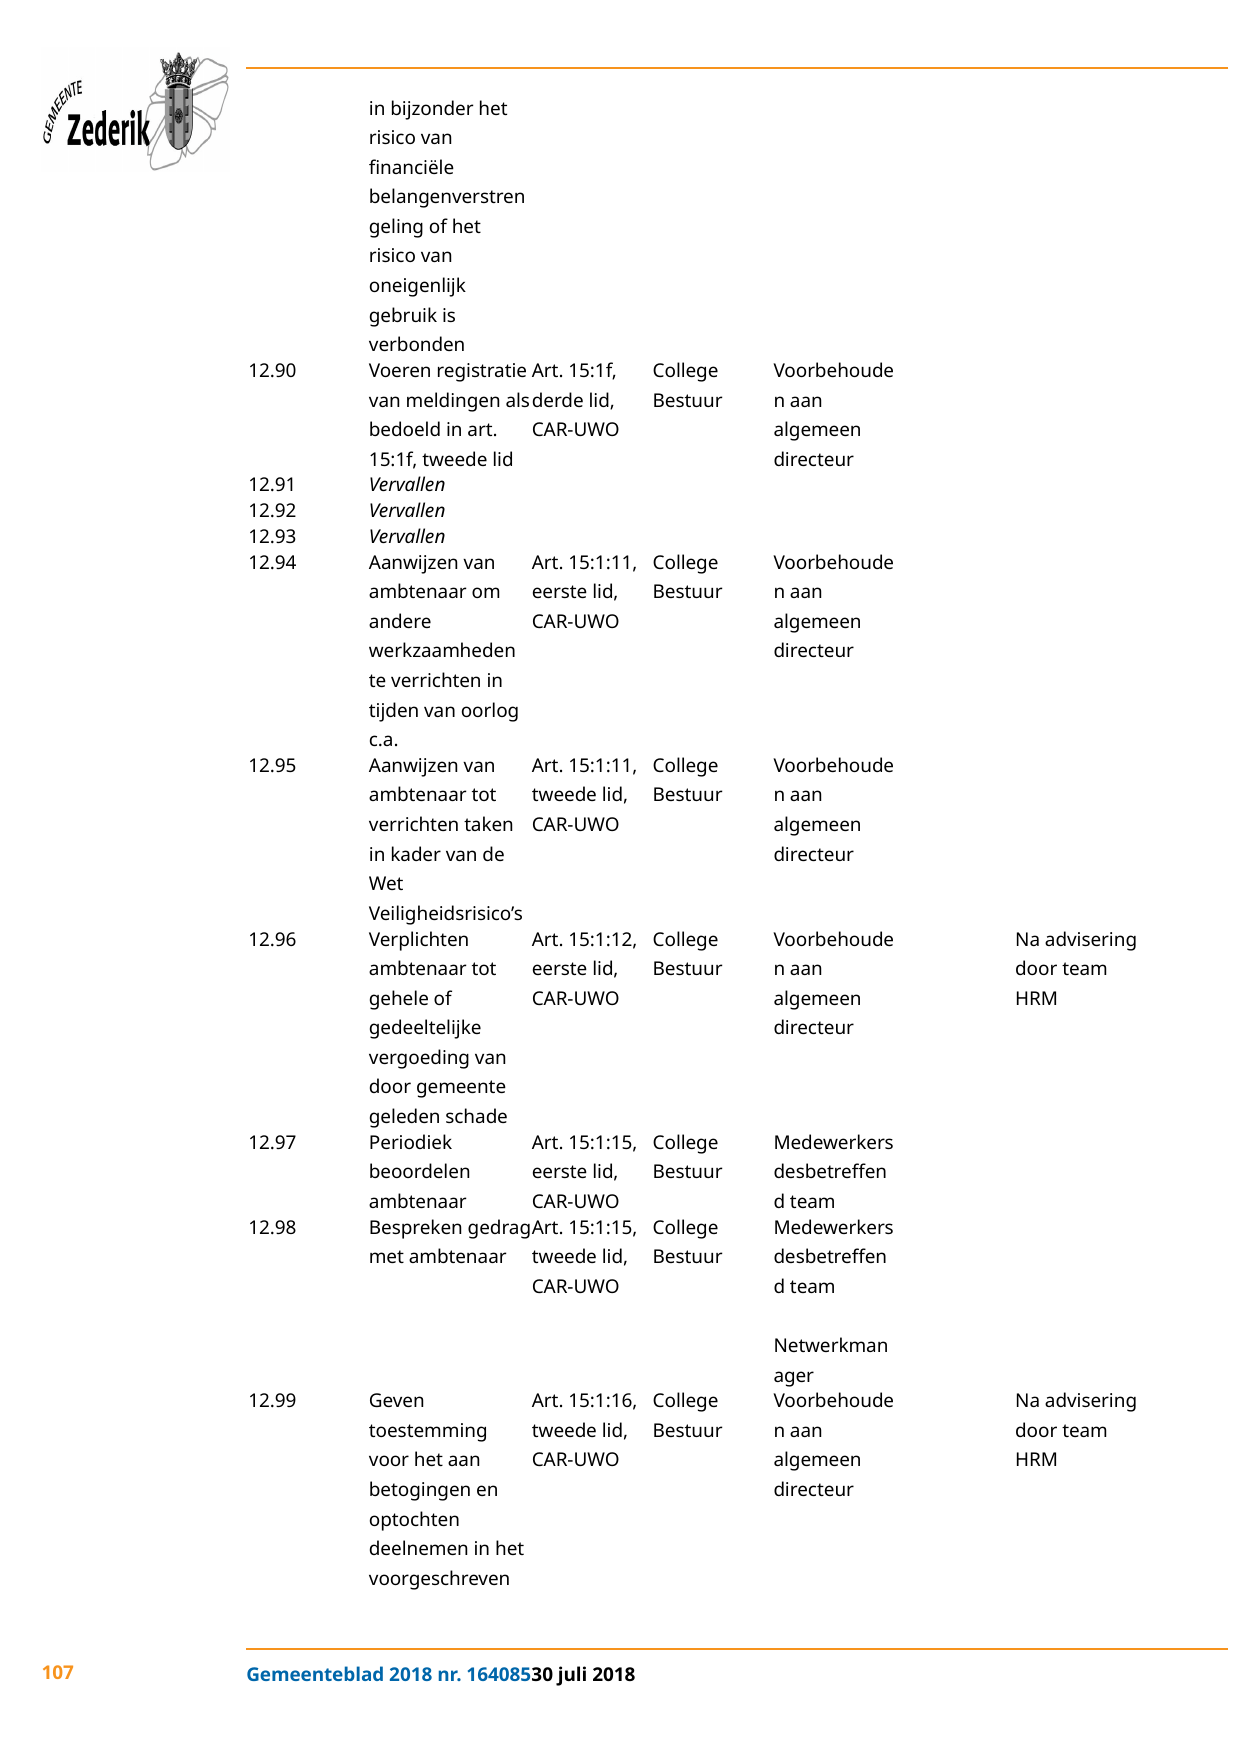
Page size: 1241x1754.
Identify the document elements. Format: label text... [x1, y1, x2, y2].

table_cell 12.98 [248, 1214, 369, 1387]
table_cell Na advisering door team HRM [1015, 1388, 1152, 1591]
table_cell College Bestuur [653, 752, 773, 926]
table_cell Art. 15:1:11, eerste lid, CAR-UWO [532, 549, 652, 752]
table_cell [894, 95, 1015, 357]
table_cell [532, 523, 652, 549]
table_cell 12.90 [248, 357, 369, 472]
table_cell Voorbehouden aan algemeen directeur [773, 1388, 894, 1591]
table_cell [248, 95, 369, 357]
table_cell College Bestuur [653, 926, 773, 1129]
table_cell 12.96 [248, 926, 369, 1129]
table_cell 12.93 [248, 523, 369, 549]
table_cell [1015, 1214, 1152, 1387]
table_cell Vervallen [369, 523, 532, 549]
table_cell Art. 15:1:16, tweede lid, CAR-UWO [532, 1388, 652, 1591]
table_cell [894, 926, 1015, 1129]
table_cell [653, 95, 773, 357]
table_cell [894, 472, 1015, 497]
table_cell [894, 523, 1015, 549]
table_cell Verplichten ambtenaar tot gehele of gedeeltelijke vergoeding van door gemeente geleden schade [369, 926, 532, 1129]
table_cell [894, 1388, 1015, 1591]
picture [41, 47, 231, 172]
table_cell Voorbehouden aan algemeen directeur [773, 549, 894, 752]
table_cell [532, 95, 652, 357]
table_cell Art. 15:1:11, tweede lid, CAR-UWO [532, 752, 652, 926]
table_cell [894, 1129, 1015, 1214]
table_cell [532, 472, 652, 497]
table_cell College Bestuur [653, 1129, 773, 1214]
table_cell [894, 498, 1015, 523]
table_cell Vervallen [369, 472, 532, 497]
table_cell [1015, 752, 1152, 926]
table_cell [894, 549, 1015, 752]
table_cell Aanwijzen van ambtenaar tot verrichten taken in kader van de Wet Veiligheidsrisico’s [369, 752, 532, 926]
table_cell [1015, 498, 1152, 523]
table_cell Geven toestemming voor het aan betogingen en optochten deelnemen in het voorgeschreven [369, 1388, 532, 1591]
table_cell [773, 95, 894, 357]
table_cell [653, 523, 773, 549]
table_cell [773, 523, 894, 549]
table_cell Voorbehouden aan algemeen directeur [773, 357, 894, 472]
table_cell 12.99 [248, 1388, 369, 1591]
table_cell Medewerkers desbetreffend team [773, 1129, 894, 1214]
table_cell 12.92 [248, 498, 369, 523]
table_cell [532, 498, 652, 523]
table_cell College Bestuur [653, 357, 773, 472]
table_cell Art. 15:1:15, tweede lid, CAR-UWO [532, 1214, 652, 1387]
table_cell [1015, 549, 1152, 752]
table_cell Bespreken gedrag met ambtenaar [369, 1214, 532, 1387]
table_cell [653, 498, 773, 523]
table_cell Voorbehouden aan algemeen directeur [773, 926, 894, 1129]
table_cell [1015, 472, 1152, 497]
table_cell Medewerkers desbetreffend team Netwerkmanager [773, 1214, 894, 1387]
table_cell College Bestuur [653, 1214, 773, 1387]
table_cell Periodiek beoordelen ambtenaar [369, 1129, 532, 1214]
table_cell in bijzonder het risico van financiële belangenverstrengeling of het risico van oneigenlijk gebruik is verbonden [369, 95, 532, 357]
table_cell Voeren registratie van meldingen als bedoeld in art. 15:1f, tweede lid [369, 357, 532, 472]
table_cell 12.94 [248, 549, 369, 752]
table_cell Art. 15:1f, derde lid, CAR-UWO [532, 357, 652, 472]
table_cell Vervallen [369, 498, 532, 523]
table_cell 12.91 [248, 472, 369, 497]
table_cell [1015, 95, 1152, 357]
table_cell Art. 15:1:15, eerste lid, CAR-UWO [532, 1129, 652, 1214]
table_cell [653, 472, 773, 497]
table_cell [1015, 523, 1152, 549]
table_cell [894, 1214, 1015, 1387]
table_cell 12.95 [248, 752, 369, 926]
table_cell [773, 498, 894, 523]
table_cell [894, 752, 1015, 926]
table_cell [894, 357, 1015, 472]
table_cell Aanwijzen van ambtenaar om andere werkzaamheden te verrichten in tijden van oorlog c.a. [369, 549, 532, 752]
table_cell [1015, 1129, 1152, 1214]
table_cell Na advisering door team HRM [1015, 926, 1152, 1129]
table_cell [773, 472, 894, 497]
table_cell College Bestuur [653, 1388, 773, 1591]
table_cell Art. 15:1:12, eerste lid, CAR-UWO [532, 926, 652, 1129]
table_cell [1015, 357, 1152, 472]
table_cell Voorbehouden aan algemeen directeur [773, 752, 894, 926]
table_cell 12.97 [248, 1129, 369, 1214]
table_cell College Bestuur [653, 549, 773, 752]
